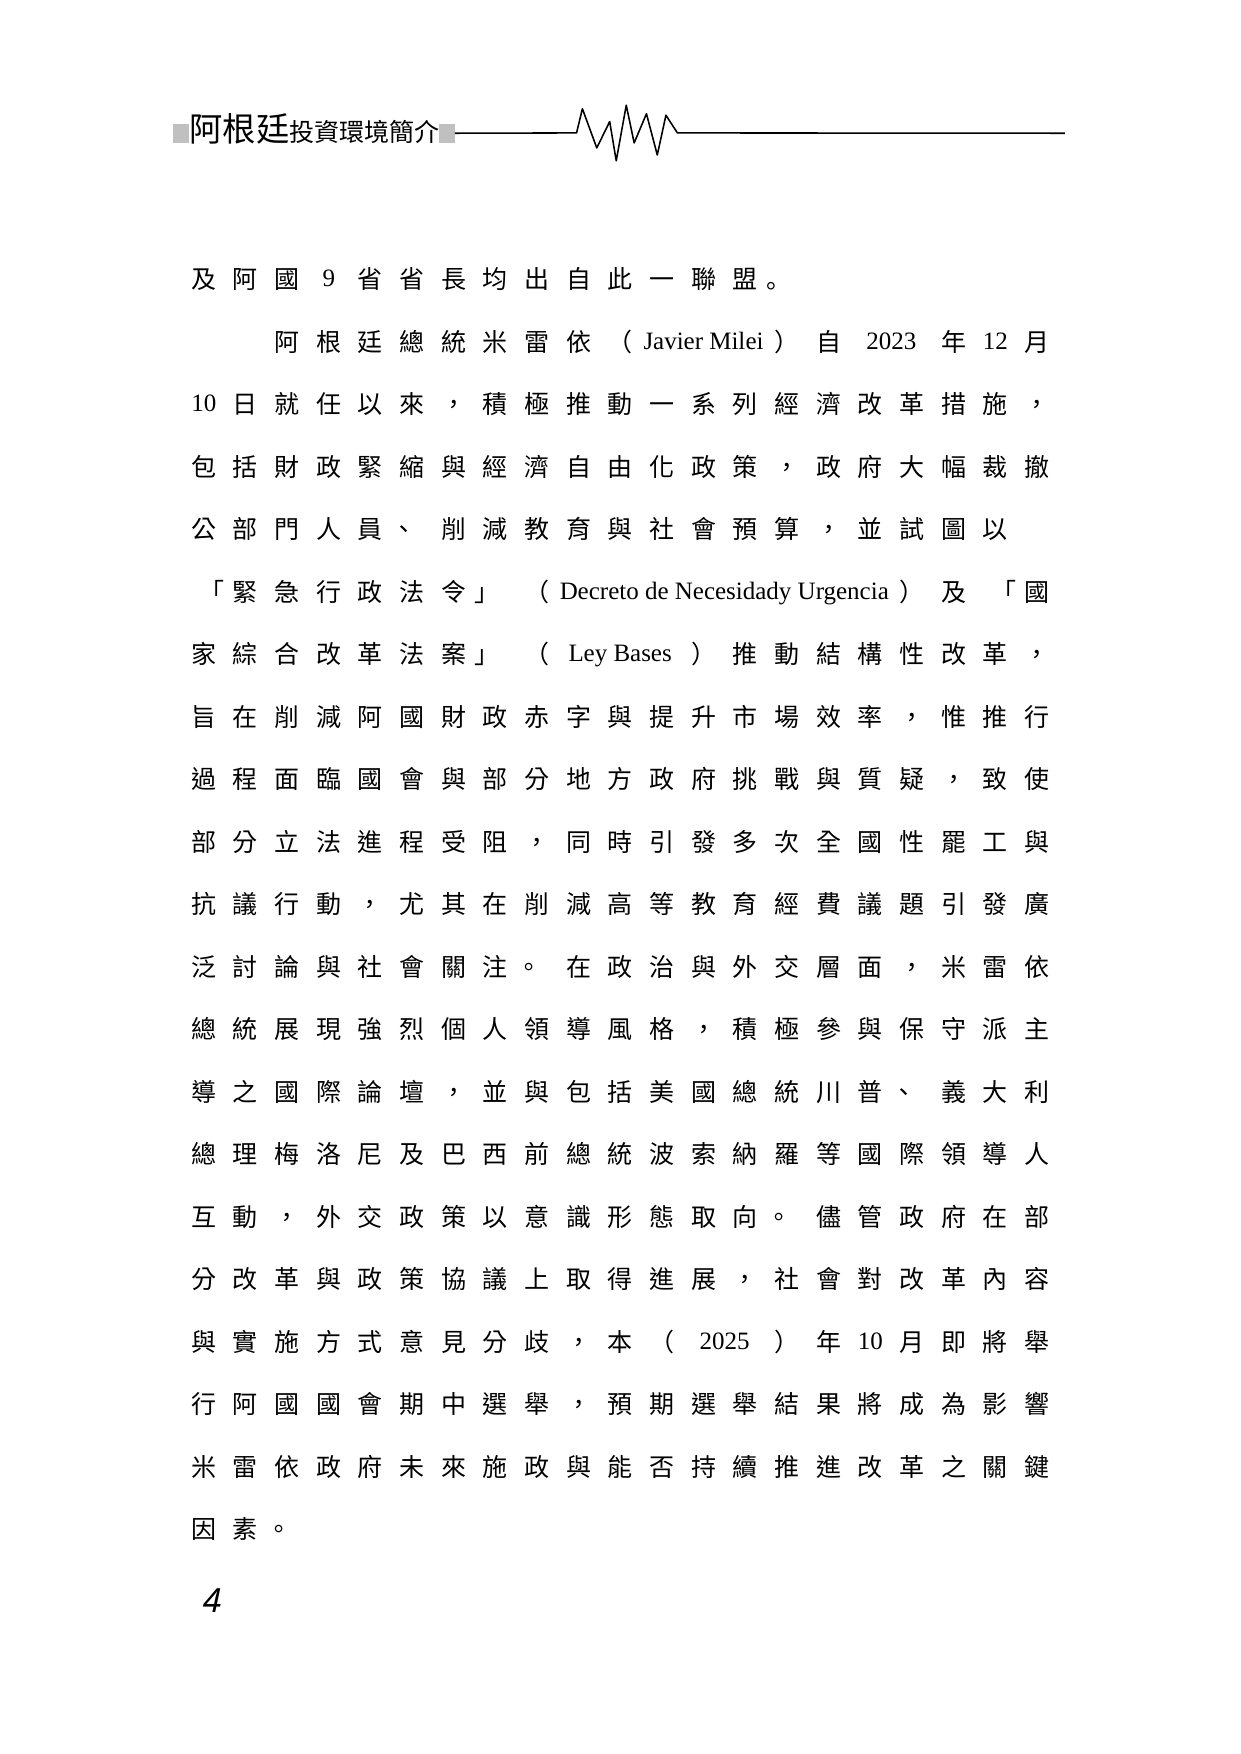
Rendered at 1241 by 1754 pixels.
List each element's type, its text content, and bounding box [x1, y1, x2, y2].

text 阿根廷總統米雷依（Javier Milei）自2023年12月10日就任以來，積極推動一系列經濟改革措施，包括財政緊縮與經濟自由化政策，政府大幅裁撤公部門人員、削減教育與社會預算，並試圖以「緊急行政法令」（Decreto de Necesidady Urgencia）及「國家綜合改革法案」（Ley Bases）推動結構性改革，旨在削減阿國財政赤字與提升市場效率，惟推行過程面臨國會與部分地方政府挑戰與質疑，致使部分立法進程受阻，同時引發多次全國性罷工與抗議行動，尤其在削減高等教育經費議題引發廣泛討論與社會關注。在政治與外交層面，米雷依總統展現強烈個人領導風格，積極參與保守派主導之國際論壇，並與包括美國總統川普、義大利總理梅洛尼及巴西前總統波索納羅等國際領導人互動，外交政策以意識形態取向。儘管政府在部分改革與政策協議上取得進展，社會對改革內容與實施方式意見分歧，本（2025）年10月即將舉行阿國國會期中選舉，預期選舉結果將成為影響米雷依政府未來施政與能否持續推進改革之關鍵因素。 [183, 299, 1058, 1549]
text 及阿國9省省長均出自此一聯盟。 [183, 236, 1058, 299]
